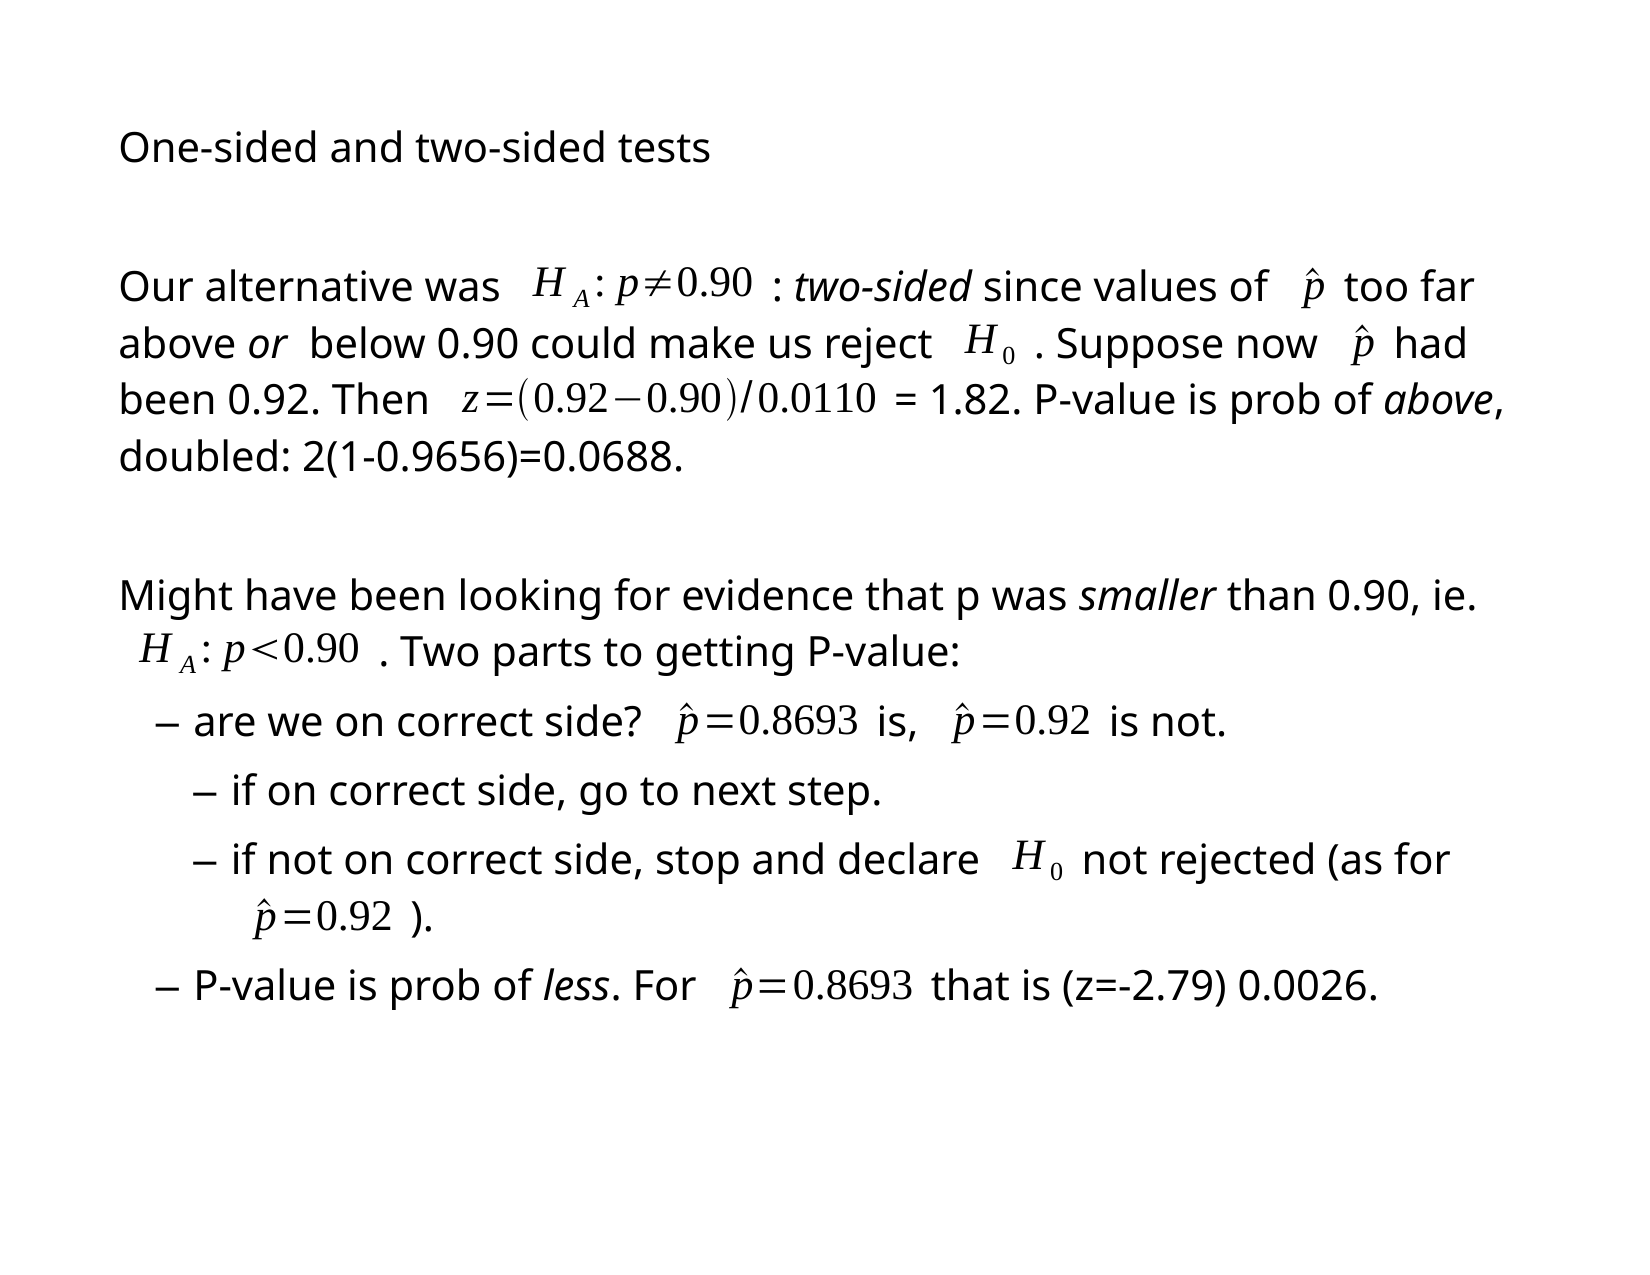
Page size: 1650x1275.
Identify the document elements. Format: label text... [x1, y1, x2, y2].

list if on correct side, go to next step. [193, 761, 1532, 818]
text Our alternative was : two-sided since values of too far above or below 0.90 could make us reject . Suppose now had been 0.92. Then = 1.82. P-value is prob of above, doubled: 2(1-0.9656)=0.0688. [118, 257, 1532, 484]
text One-sided and two-sided tests [118, 118, 1532, 175]
list P-value is prob of less. For that is (z=-2.79) 0.0026. [156, 956, 1532, 1013]
list are we on correct side? is, is not. [156, 692, 1532, 748]
text Might have been looking for evidence that p was smaller than 0.90, ie. . Two parts to getting P-value: [118, 566, 1532, 679]
list if not on correct side, stop and declare not rejected (as for ). [193, 830, 1532, 944]
